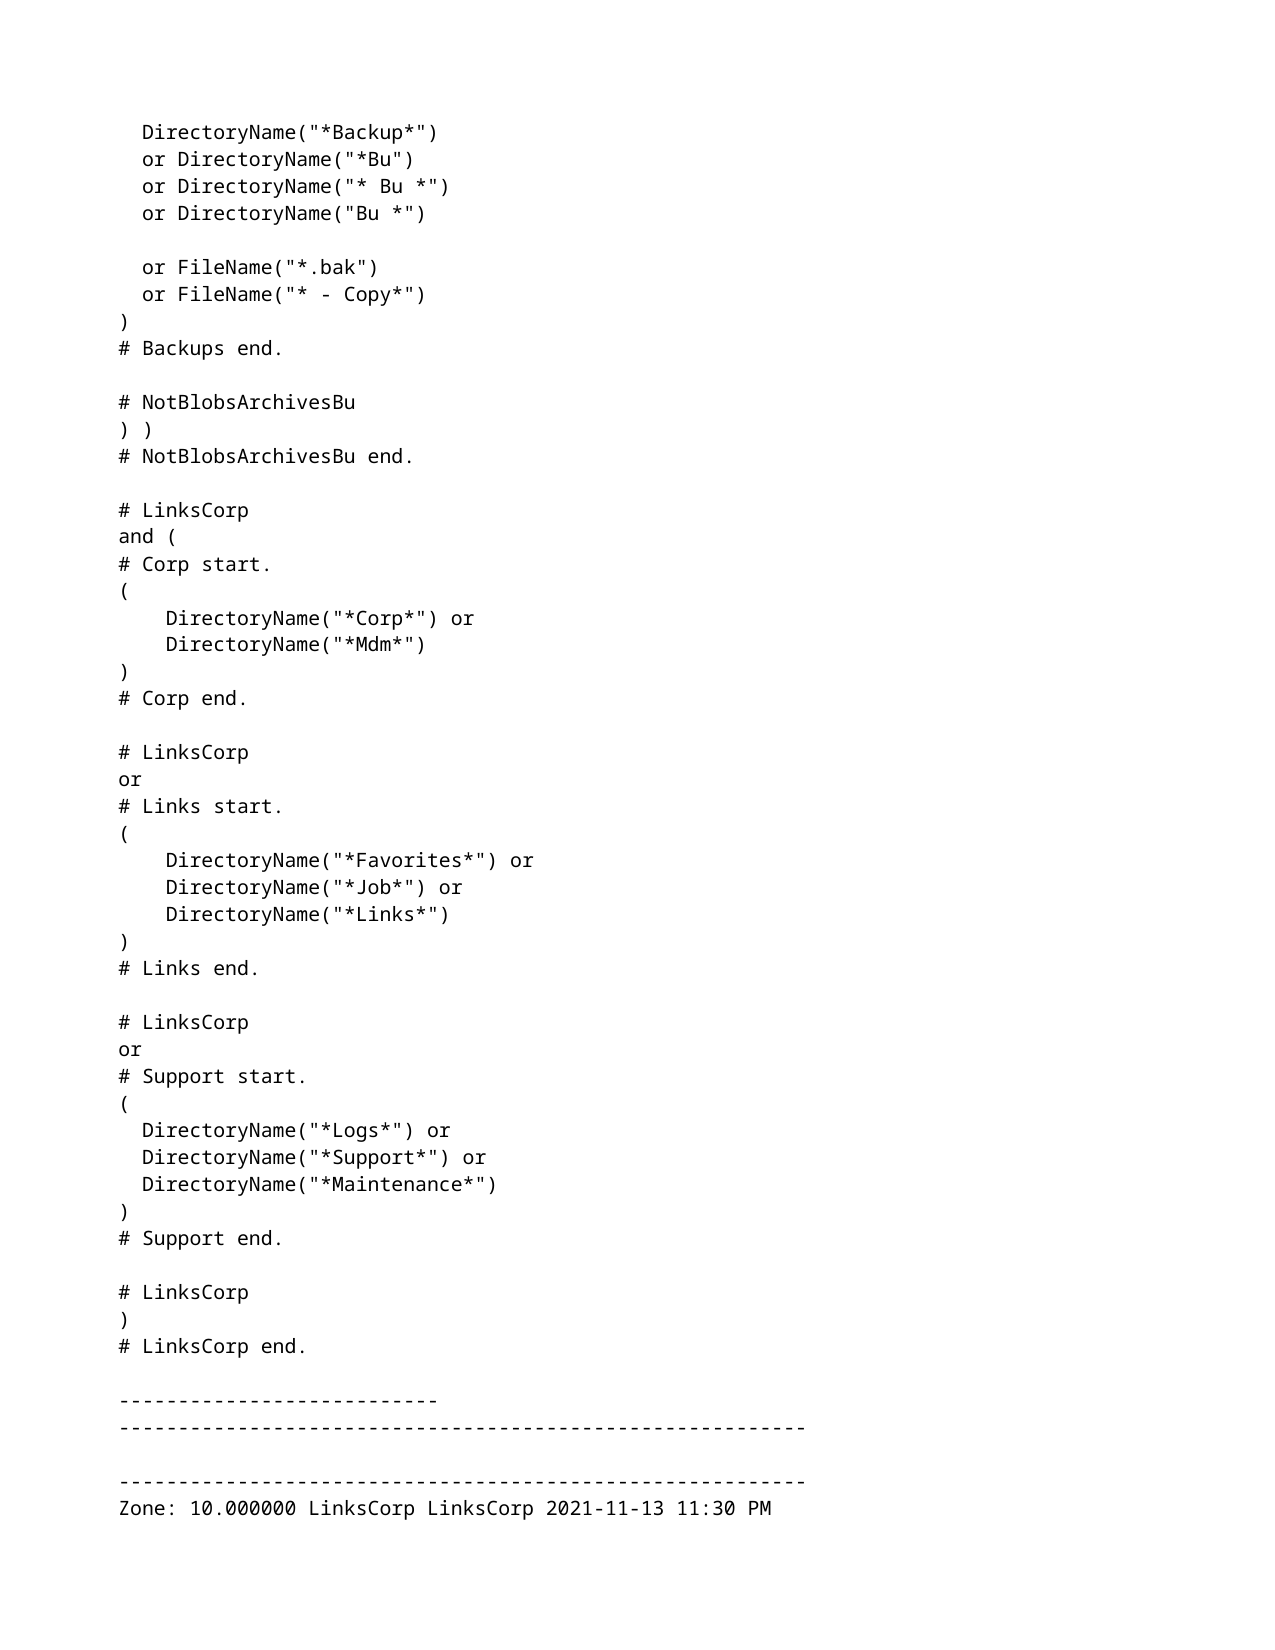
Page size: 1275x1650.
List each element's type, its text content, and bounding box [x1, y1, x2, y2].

text ) [118, 1305, 1157, 1332]
text # NotBlobsArchivesBu [118, 388, 1157, 415]
text ) ) [118, 415, 1157, 442]
text # Support start. [118, 1062, 1157, 1089]
text or [118, 766, 1157, 793]
text DirectoryName("*Mdm*") [118, 631, 1157, 658]
text # Support end. [118, 1224, 1157, 1251]
text ---------------------------------------------------------- [118, 1413, 1157, 1440]
text DirectoryName("*Job*") or [118, 873, 1157, 901]
text or DirectoryName("Bu *") [118, 199, 1157, 226]
text DirectoryName("*Support*") or [118, 1143, 1157, 1170]
text # LinksCorp [118, 1278, 1157, 1305]
text ) [118, 1197, 1157, 1224]
text ( [118, 577, 1157, 604]
text # LinksCorp end. [118, 1332, 1157, 1359]
text ) [118, 927, 1157, 954]
text # NotBlobsArchivesBu end. [118, 442, 1157, 469]
text ( [118, 819, 1157, 847]
text DirectoryName("*Links*") [118, 901, 1157, 927]
text # Links end. [118, 954, 1157, 981]
text # Corp end. [118, 685, 1157, 712]
text or [118, 1035, 1157, 1062]
text DirectoryName("*Favorites*") or [118, 847, 1157, 873]
text DirectoryName("*Corp*") or [118, 604, 1157, 631]
text or FileName("*.bak") [118, 253, 1157, 280]
text ) [118, 307, 1157, 334]
text and ( [118, 523, 1157, 550]
text DirectoryName("*Logs*") or [118, 1116, 1157, 1143]
text # Links start. [118, 793, 1157, 819]
text ( [118, 1089, 1157, 1116]
text # LinksCorp [118, 739, 1157, 766]
text DirectoryName("*Backup*") [118, 118, 1157, 145]
text ---------------------------------------------------------- [118, 1467, 1157, 1494]
text DirectoryName("*Maintenance*") [118, 1170, 1157, 1197]
text # Backups end. [118, 334, 1157, 361]
text # Corp start. [118, 550, 1157, 577]
text or DirectoryName("* Bu *") [118, 172, 1157, 199]
text ) [118, 658, 1157, 685]
text # LinksCorp [118, 1008, 1157, 1035]
text or DirectoryName("*Bu") [118, 145, 1157, 172]
text Zone: 10.000000 LinksCorp LinksCorp 2021-11-13 11:30 PM [118, 1494, 1157, 1521]
text or FileName("* - Copy*") [118, 280, 1157, 307]
text # LinksCorp [118, 496, 1157, 523]
text --------------------------- [118, 1386, 1157, 1413]
